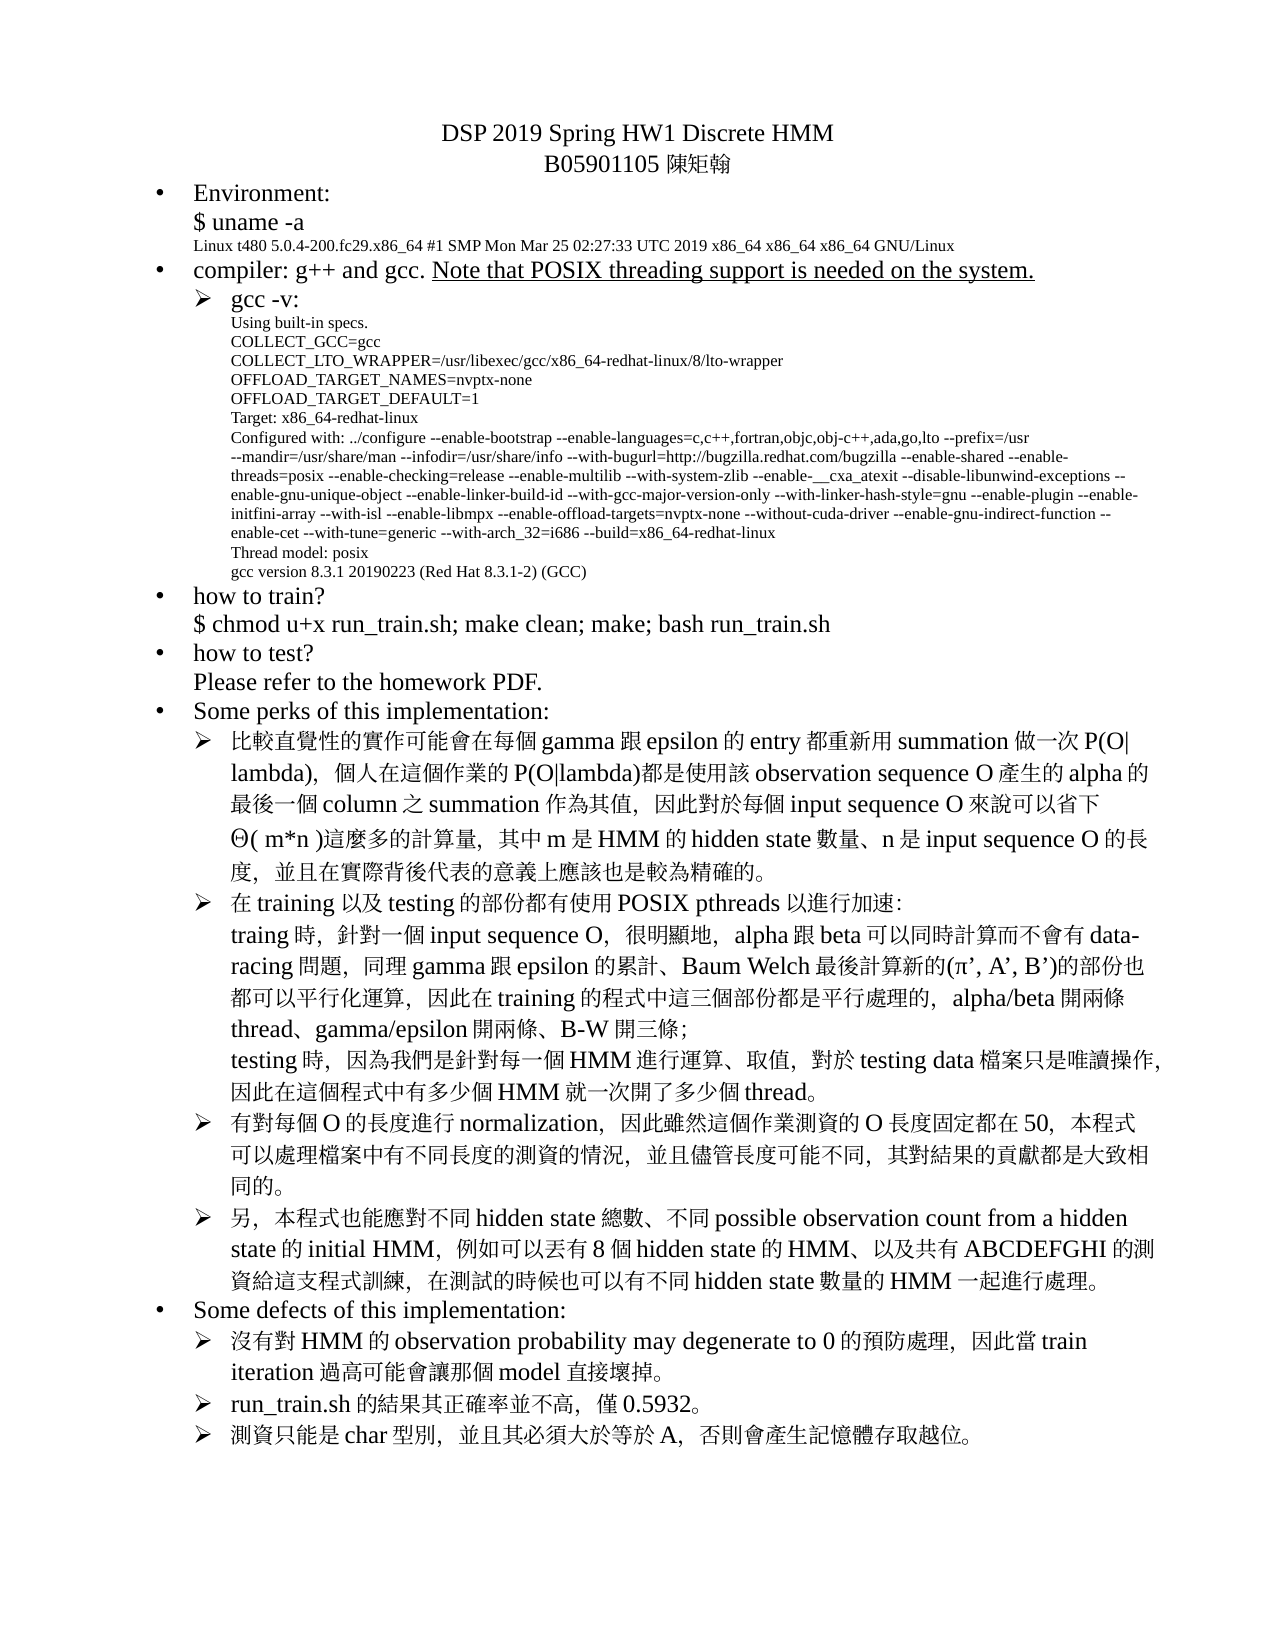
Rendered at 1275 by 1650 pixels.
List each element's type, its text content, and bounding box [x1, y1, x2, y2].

list 有對每個O的長度進行normalization，因此雖然這個作業測資的O長度固定都在50，本程式可以處理檔案中有不同長度的測資的情況，並且儘管長度可能不同，其對結果的貢獻都是大致相同的。 [193, 1107, 1157, 1201]
list how to train? [156, 581, 1157, 609]
list compiler: g++ and gcc. Note that POSIX threading support is needed on the system. [156, 255, 1157, 284]
list $ chmod u+x run_train.sh; make clean; make; bash run_train.sh [156, 609, 1157, 638]
list Please refer to the homework PDF. [156, 667, 1157, 696]
list OFFLOAD_TARGET_NAMES=nvptx-none [193, 370, 1157, 389]
list 測資只能是char型別，並且其必須大於等於A，否則會產生記憶體存取越位。 [193, 1418, 1157, 1450]
list Thread model: posix [193, 542, 1157, 562]
list Environment: [156, 178, 1157, 207]
text DSP 2019 Spring HW1 Discrete HMM [118, 118, 1157, 147]
list Using built-in specs. [193, 312, 1157, 332]
list 比較直覺性的實作可能會在每個gamma跟epsilon的entry都重新用summation做一次P(O|lambda)，個人在這個作業的P(O|lambda)都是使用該observation sequence O產生的alpha的最後一個column之summation作為其值，因此對於每個input sequence O來說可以省下Θ( m*n )這麼多的計算量，其中m是HMM的hidden state數量、n是input sequence O的長度，並且在實際背後代表的意義上應該也是較為精確的。 [193, 724, 1157, 886]
list 另，本程式也能應對不同hidden state總數、不同possible observation count from a hidden state的initial HMM，例如可以丟有8個hidden state的HMM、以及共有ABCDEFGHI的測資給這支程式訓練，在測試的時候也可以有不同hidden state數量的HMM一起進行處理。 [193, 1201, 1157, 1295]
list COLLECT_LTO_WRAPPER=/usr/libexec/gcc/x86_64-redhat-linux/8/lto-wrapper [193, 351, 1157, 370]
list Some defects of this implementation: [156, 1295, 1157, 1324]
list Target: x86_64-redhat-linux [193, 408, 1157, 427]
list Configured with: ../configure --enable-bootstrap --enable-languages=c,c++,fortran,objc,obj-c++,ada,go,lto --prefix=/usr --mandir=/usr/share/man --infodir=/usr/share/info --with-bugurl=http://bugzilla.redhat.com/bugzilla --enable-shared --enable-threads=posix --enable-checking=release --enable-multilib --with-system-zlib --enable-__cxa_atexit --disable-libunwind-exceptions --enable-gnu-unique-object --enable-linker-build-id --with-gcc-major-version-only --with-linker-hash-style=gnu --enable-plugin --enable-initfini-array --with-isl --enable-libmpx --enable-offload-targets=nvptx-none --without-cuda-driver --enable-gnu-indirect-function --enable-cet --with-tune=generic --with-arch_32=i686 --build=x86_64-redhat-linux [193, 427, 1157, 542]
list 沒有對HMM的observation probability may degenerate to 0的預防處理，因此當train iteration過高可能會讓那個model直接壞掉。 [193, 1324, 1157, 1387]
list gcc version 8.3.1 20190223 (Red Hat 8.3.1-2) (GCC) [193, 562, 1157, 581]
list run_train.sh的結果其正確率並不高，僅0.5932。 [193, 1387, 1157, 1418]
list 在training以及testing的部份都有使用POSIX pthreads以進行加速： [193, 886, 1157, 918]
list $ uname -a [156, 207, 1157, 236]
list COLLECT_GCC=gcc [193, 332, 1157, 351]
list Some perks of this implementation: [156, 696, 1157, 724]
text B05901105 陳矩翰 [118, 147, 1157, 178]
list gcc -v: [193, 284, 1157, 312]
list traing時，針對一個input sequence O，很明顯地，alpha跟beta可以同時計算而不會有data-racing問題，同理gamma跟epsilon的累計、Baum Welch最後計算新的(π’, A’, B’)的部份也都可以平行化運算，因此在training的程式中這三個部份都是平行處理的，alpha/beta開兩條thread、gamma/epsilon開兩條、B-W開三條； [193, 918, 1157, 1044]
list OFFLOAD_TARGET_DEFAULT=1 [193, 389, 1157, 408]
list testing時，因為我們是針對每一個HMM進行運算、取值，對於testing data檔案只是唯讀操作，因此在這個程式中有多少個HMM就一次開了多少個thread。 [193, 1044, 1157, 1107]
list Linux t480 5.0.4-200.fc29.x86_64 #1 SMP Mon Mar 25 02:27:33 UTC 2019 x86_64 x86_64 x86_64 GNU/Linux [156, 236, 1157, 255]
list how to test? [156, 638, 1157, 667]
